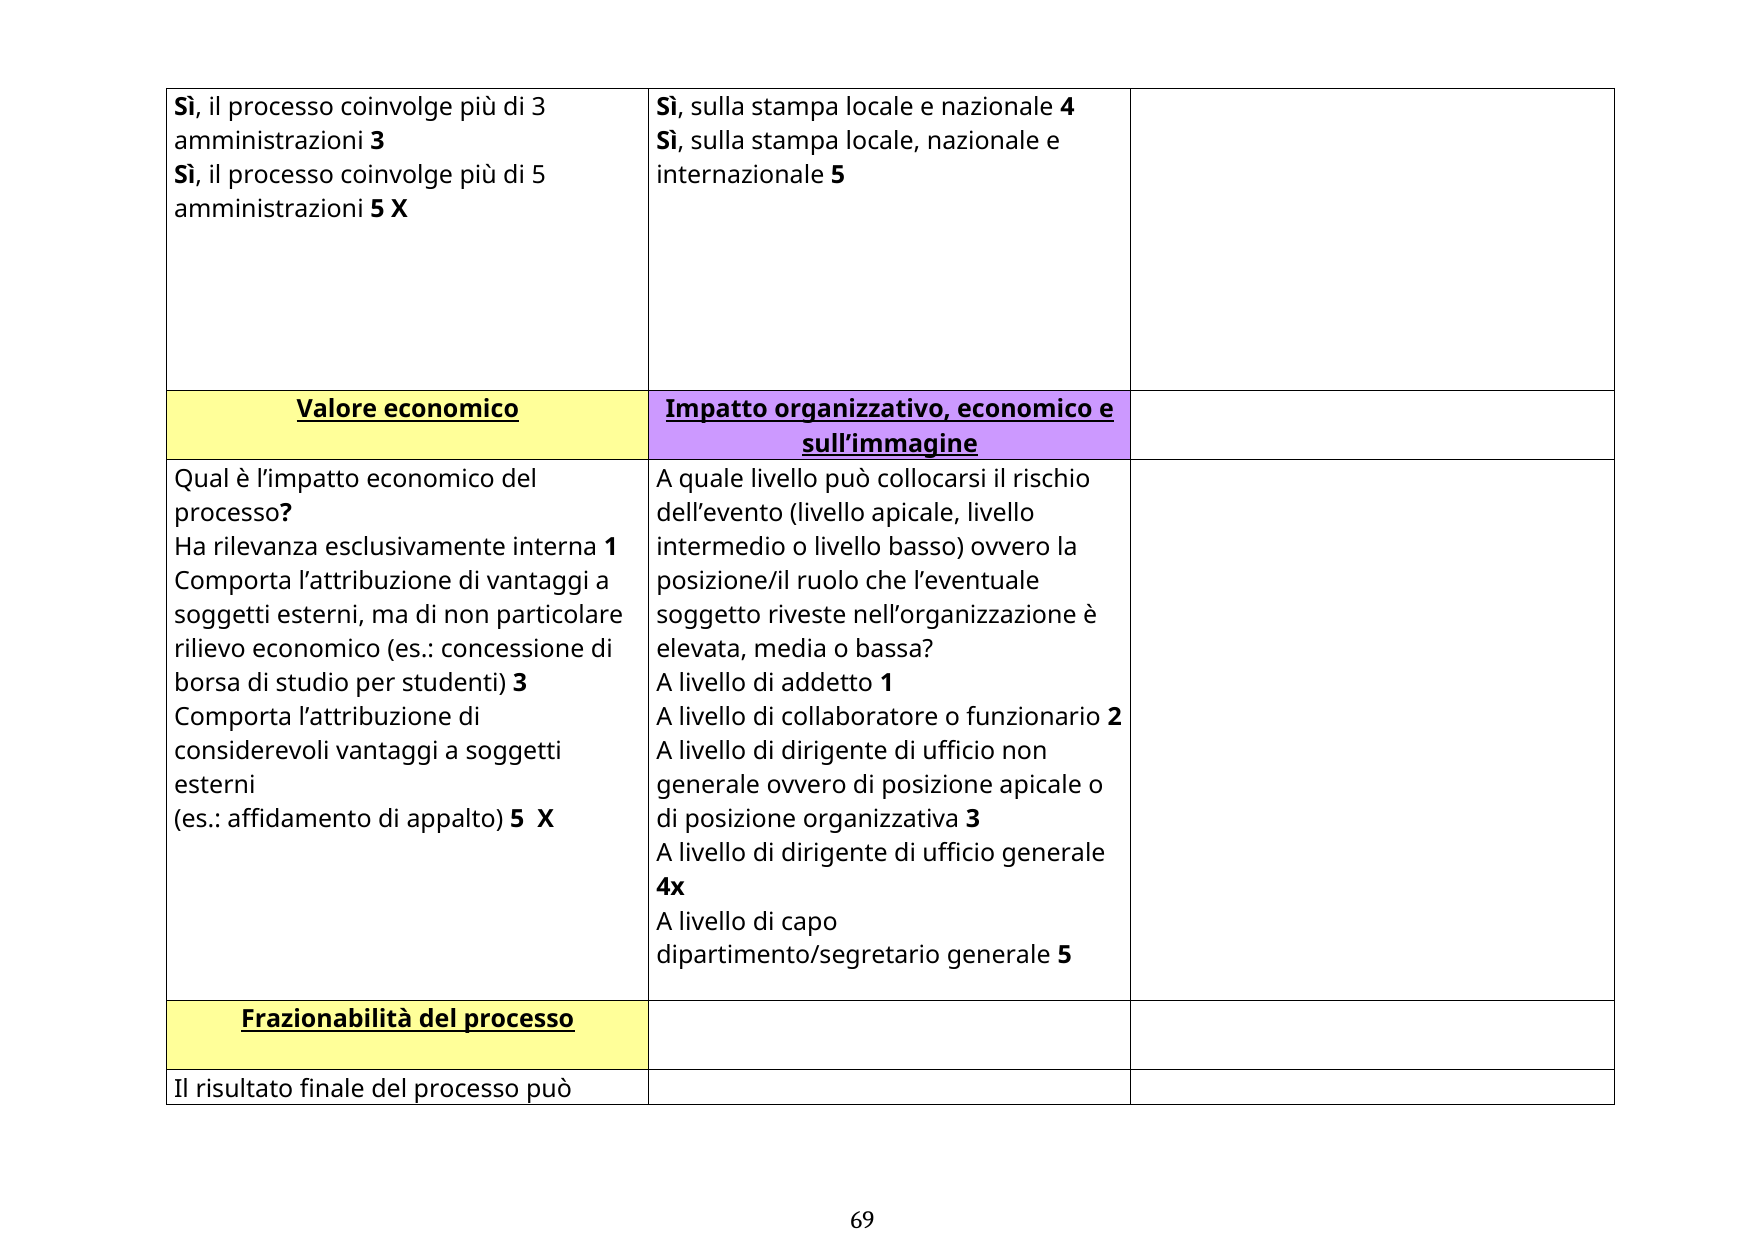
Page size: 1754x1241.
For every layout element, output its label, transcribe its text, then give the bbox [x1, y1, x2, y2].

table_cell [1131, 1001, 1614, 1069]
table_cell Frazionabilità del processo [167, 1001, 648, 1069]
table_cell Il risultato finale del processo può [167, 1070, 648, 1104]
table_cell Qual è l’impatto economico del processo? Ha rilevanza esclusivamente interna 1 Comporta l’attribuzione di vantaggi a soggetti esterni, ma di non particolare rilievo economico (es.: concessione di borsa di studio per studenti) 3 Comporta l’attribuzione di considerevoli vantaggi a soggetti esterni (es.: affidamento di appalto) 5 X [167, 460, 648, 1000]
table_cell Sì, sulla stampa locale e nazionale 4 Sì, sulla stampa locale, nazionale e internazionale 5 [649, 89, 1130, 390]
table_cell Sì, il processo coinvolge più di 3 amministrazioni 3 Sì, il processo coinvolge più di 5 amministrazioni 5 X [167, 89, 648, 390]
table_cell Impatto organizzativo, economico e sull’immagine [649, 391, 1130, 459]
table_cell Valore economico [167, 391, 648, 459]
table_cell [1131, 1070, 1614, 1104]
table_cell [649, 1070, 1130, 1104]
table_cell A quale livello può collocarsi il rischio dell’evento (livello apicale, livello intermedio o livello basso) ovvero la posizione/il ruolo che l’eventuale soggetto riveste nell’organizzazione è elevata, media o bassa? A livello di addetto 1 A livello di collaboratore o funzionario 2 A livello di dirigente di ufficio non generale ovvero di posizione apicale o di posizione organizzativa 3 A livello di dirigente di ufficio generale 4x A livello di capo dipartimento/segretario generale 5 [649, 460, 1130, 1000]
table_cell [1131, 89, 1614, 390]
table_cell [649, 1001, 1130, 1069]
table_cell [1131, 460, 1614, 1000]
table_cell [1131, 391, 1614, 459]
